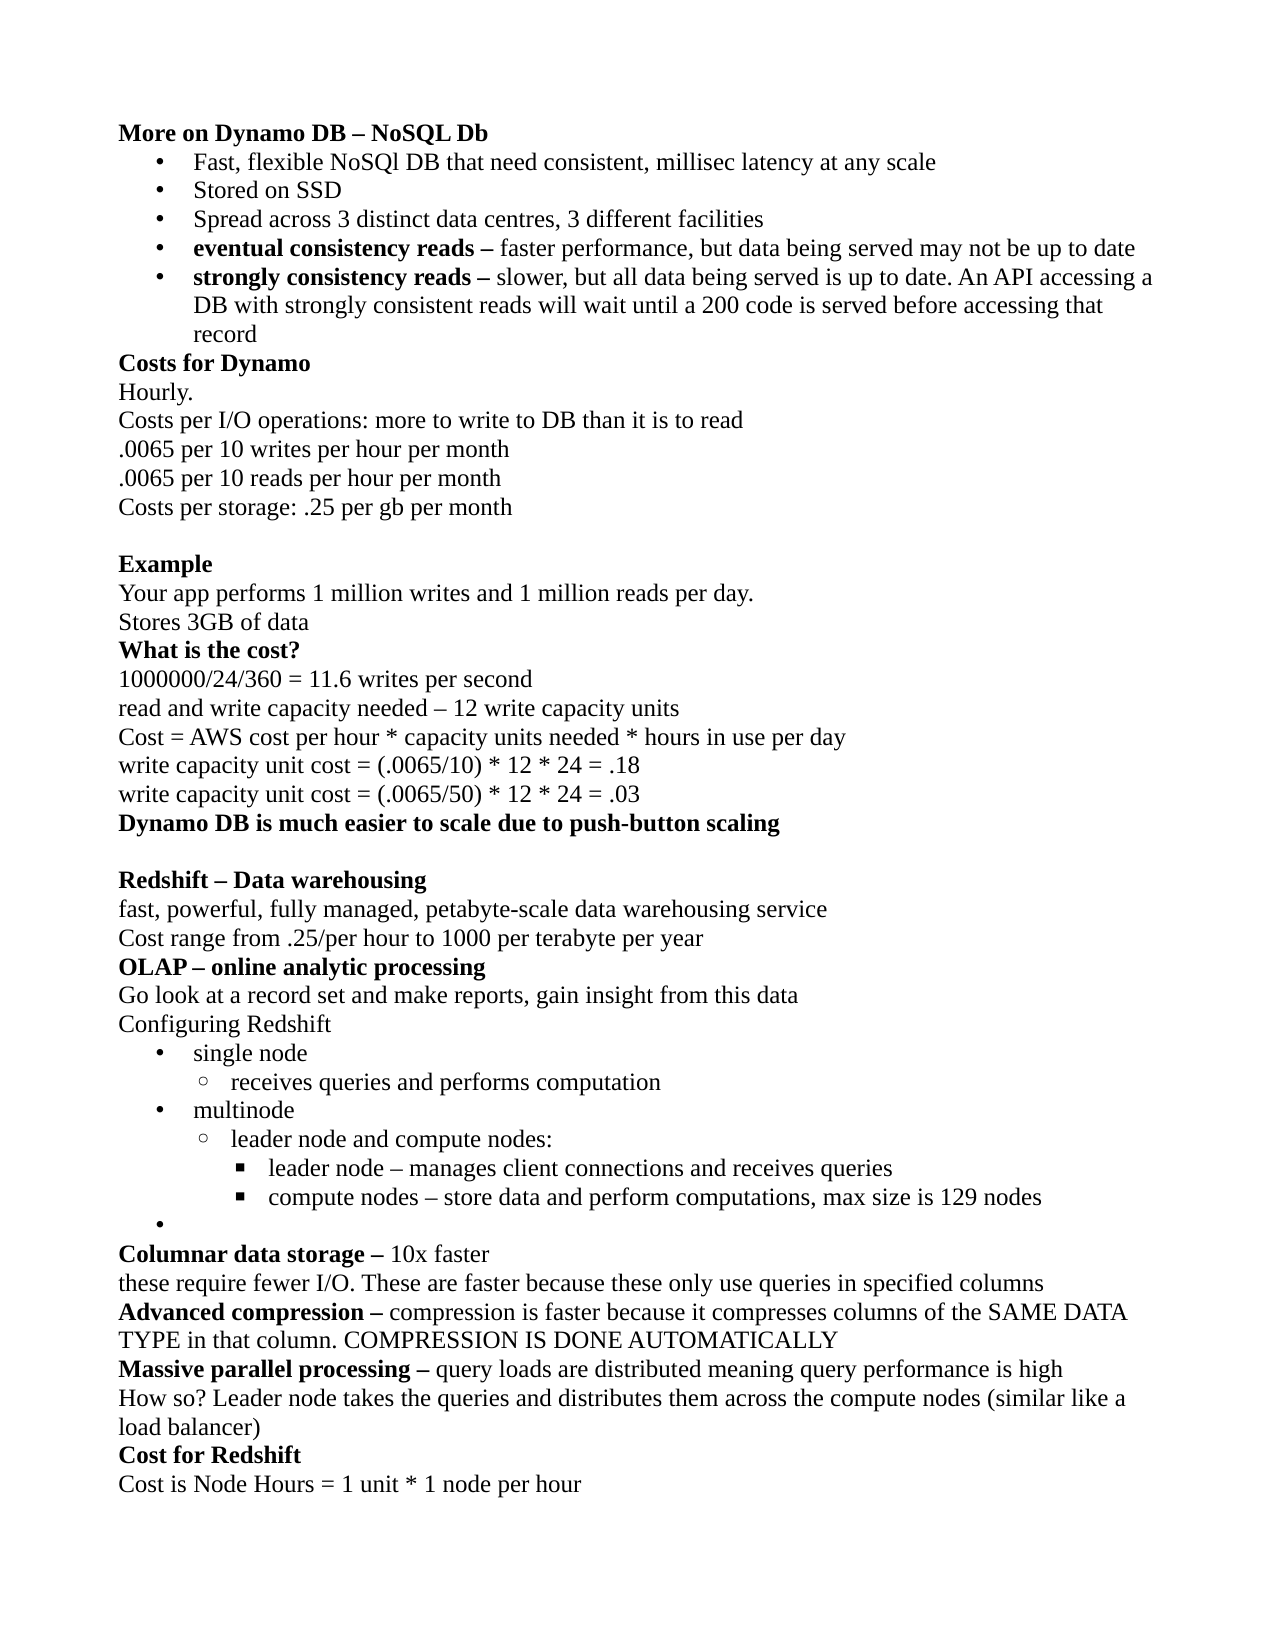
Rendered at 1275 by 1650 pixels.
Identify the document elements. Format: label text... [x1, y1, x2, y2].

list receives queries and performs computation [193, 1067, 1157, 1096]
text What is the cost? [118, 636, 1157, 664]
text Massive parallel processing – query loads are distributed meaning query performance is high [118, 1354, 1157, 1383]
text 1000000/24/360 = 11.6 writes per second [118, 664, 1157, 693]
text Cost is Node Hours = 1 unit * 1 node per hour [118, 1469, 1157, 1498]
list multinode [156, 1096, 1157, 1124]
text Stores 3GB of data [118, 607, 1157, 636]
list strongly consistency reads – slower, but all data being served is up to date. An API accessing a DB with strongly consistent reads will wait until a 200 code is served before accessing that record [156, 262, 1157, 348]
text Configuring Redshift [118, 1009, 1157, 1038]
text .0065 per 10 reads per hour per month [118, 463, 1157, 492]
text Redshift – Data warehousing [118, 866, 1157, 894]
text OLAP – online analytic processing [118, 952, 1157, 981]
text How so? Leader node takes the queries and distributes them across the compute nodes (similar like a load balancer) [118, 1383, 1157, 1441]
text write capacity unit cost = (.0065/10) * 12 * 24 = .18 [118, 751, 1157, 779]
text Cost = AWS cost per hour * capacity units needed * hours in use per day [118, 722, 1157, 751]
text Costs per I/O operations: more to write to DB than it is to read [118, 406, 1157, 434]
text read and write capacity needed – 12 write capacity units [118, 693, 1157, 722]
text More on Dynamo DB – NoSQL Db [118, 118, 1157, 147]
list single node [156, 1038, 1157, 1067]
text Advanced compression – compression is faster because it compresses columns of the SAME DATA TYPE in that column. COMPRESSION IS DONE AUTOMATICALLY [118, 1297, 1157, 1354]
text Cost for Redshift [118, 1441, 1157, 1469]
text .0065 per 10 writes per hour per month [118, 434, 1157, 463]
list Stored on SSD [156, 176, 1157, 204]
text Cost range from .25/per hour to 1000 per terabyte per year [118, 923, 1157, 952]
text Go look at a record set and make reports, gain insight from this data [118, 981, 1157, 1009]
text fast, powerful, fully managed, petabyte-scale data warehousing service [118, 894, 1157, 923]
list Spread across 3 distinct data centres, 3 different facilities [156, 204, 1157, 233]
text Your app performs 1 million writes and 1 million reads per day. [118, 578, 1157, 607]
text Costs for Dynamo [118, 348, 1157, 377]
text write capacity unit cost = (.0065/50) * 12 * 24 = .03 [118, 779, 1157, 808]
text Dynamo DB is much easier to scale due to push-button scaling [118, 808, 1157, 837]
list Fast, flexible NoSQl DB that need consistent, millisec latency at any scale [156, 147, 1157, 176]
list leader node – manages client connections and receives queries [231, 1153, 1157, 1182]
list eventual consistency reads – faster performance, but data being served may not be up to date [156, 233, 1157, 262]
text these require fewer I/O. These are faster because these only use queries in specified columns [118, 1268, 1157, 1297]
list compute nodes – store data and perform computations, max size is 129 nodes [231, 1182, 1157, 1211]
text Columnar data storage – 10x faster [118, 1239, 1157, 1268]
text Hourly. [118, 377, 1157, 406]
list leader node and compute nodes: [193, 1124, 1157, 1153]
text Example [118, 549, 1157, 578]
text Costs per storage: .25 per gb per month [118, 492, 1157, 521]
